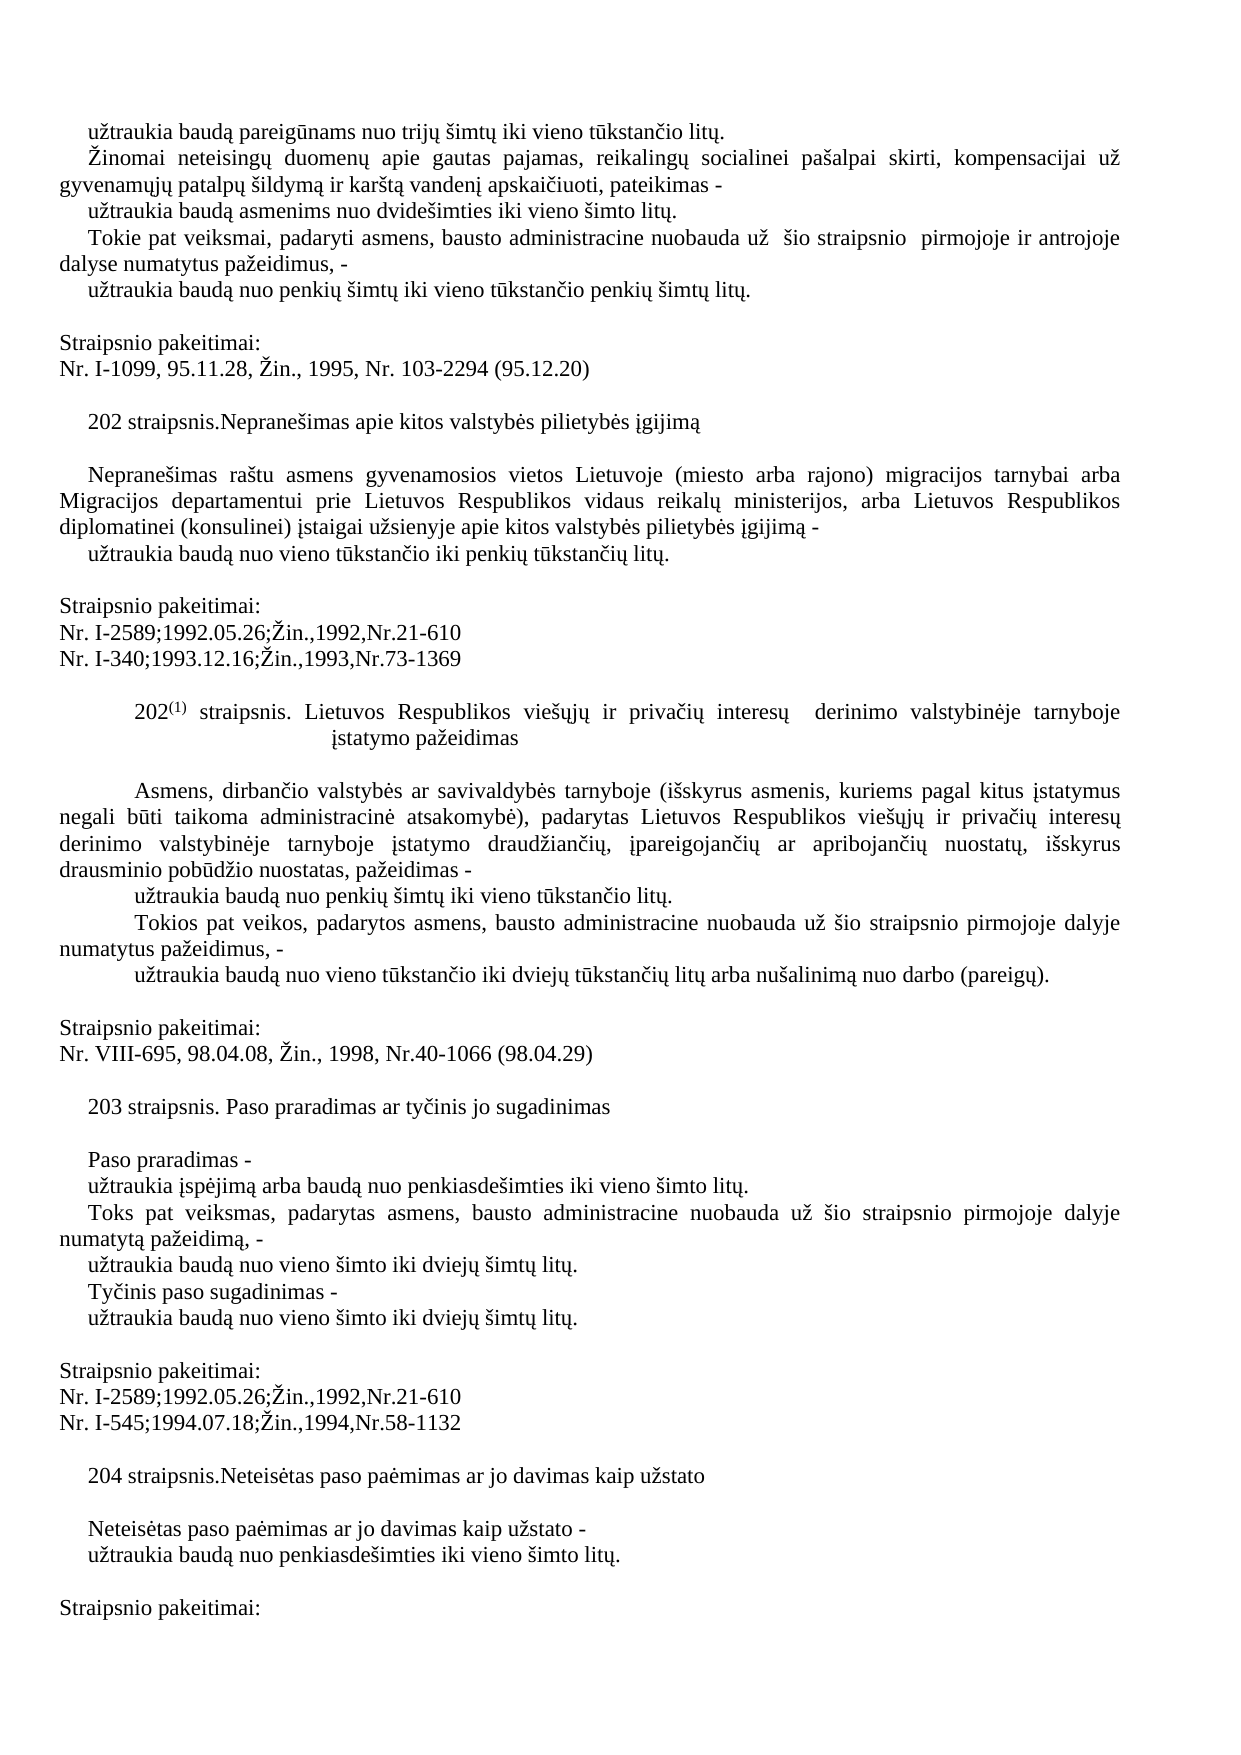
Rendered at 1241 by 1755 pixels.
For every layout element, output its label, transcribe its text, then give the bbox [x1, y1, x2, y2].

text užtraukia baudą pareigūnams nuo trijų šimtų iki vieno tūkstančio litų. [59, 118, 1122, 144]
text Tyčinis paso sugadinimas - [59, 1278, 1122, 1304]
text Nr. I-340;1993.12.16;Žin.,1993,Nr.73-1369 [59, 645, 1122, 672]
text 202(1) straipsnis. Lietuvos Respublikos viešųjų ir privačių interesų derinimo valstybinėje tarnyboje įstatymo pažeidimas [134, 698, 1122, 751]
text užtraukia baudą nuo penkių šimtų iki vieno tūkstančio litų. [59, 882, 1122, 909]
text Straipsnio pakeitimai: [59, 1014, 1122, 1041]
text Nr. I-2589;1992.05.26;Žin.,1992,Nr.21-610 [59, 1383, 1122, 1409]
text Tokios pat veikos, padarytos asmens, bausto administracine nuobauda už šio straipsnio pirmojoje dalyje numatytus pažeidimus, - [59, 909, 1122, 961]
text 203 straipsnis. Paso praradimas ar tyčinis jo sugadinimas [59, 1093, 1122, 1119]
text Straipsnio pakeitimai: [59, 329, 1122, 355]
text Straipsnio pakeitimai: [59, 1357, 1122, 1383]
text Asmens, dirbančio valstybės ar savivaldybės tarnyboje (išskyrus asmenis, kuriems pagal kitus įstatymus negali būti taikoma administracinė atsakomybė), padarytas Lietuvos Respublikos viešųjų ir privačių interesų derinimo valstybinėje tarnyboje įstatymo draudžiančių, įpareigojančių ar apribojančių nuostatų, išskyrus drausminio pobūdžio nuostatas, pažeidimas - [59, 777, 1122, 882]
text Nr. I-545;1994.07.18;Žin.,1994,Nr.58-1132 [59, 1409, 1122, 1436]
text Tokie pat veiksmai, padaryti asmens, bausto administracine nuobauda už šio straipsnio pirmojoje ir antrojoje dalyse numatytus pažeidimus, - [59, 223, 1122, 276]
text Nepranešimas raštu asmens gyvenamosios vietos Lietuvoje (miesto arba rajono) migracijos tarnybai arba Migracijos departamentui prie Lietuvos Respublikos vidaus reikalų ministerijos, arba Lietuvos Respublikos diplomatinei (konsulinei) įstaigai užsienyje apie kitos valstybės pilietybės įgijimą - [59, 461, 1122, 540]
text užtraukia baudą nuo vieno tūkstančio iki dviejų tūkstančių litų arba nušalinimą nuo darbo (pareigų). [59, 961, 1122, 988]
text 204 straipsnis.Neteisėtas paso paėmimas ar jo davimas kaip užstato [59, 1462, 1122, 1488]
text užtraukia baudą nuo vieno šimto iki dviejų šimtų litų. [59, 1251, 1122, 1278]
text Nr. I-1099, 95.11.28, Žin., 1995, Nr. 103-2294 (95.12.20) [59, 355, 1122, 382]
text užtraukia baudą nuo vieno tūkstančio iki penkių tūkstančių litų. [59, 540, 1122, 566]
text 202 straipsnis.Nepranešimas apie kitos valstybės pilietybės įgijimą [59, 408, 1122, 434]
text užtraukia baudą nuo vieno šimto iki dviejų šimtų litų. [59, 1304, 1122, 1330]
text užtraukia baudą asmenims nuo dvidešimties iki vieno šimto litų. [59, 197, 1122, 223]
text Straipsnio pakeitimai: [59, 592, 1122, 619]
text Žinomai neteisingų duomenų apie gautas pajamas, reikalingų socialinei pašalpai skirti, kompensacijai už gyvenamųjų patalpų šildymą ir karštą vandenį apskaičiuoti, pateikimas - [59, 144, 1122, 197]
text užtraukia įspėjimą arba baudą nuo penkiasdešimties iki vieno šimto litų. [59, 1172, 1122, 1199]
text Straipsnio pakeitimai: [59, 1594, 1122, 1620]
text Nr. VIII-695, 98.04.08, Žin., 1998, Nr.40-1066 (98.04.29) [59, 1041, 1122, 1067]
text Neteisėtas paso paėmimas ar jo davimas kaip užstato - [59, 1515, 1122, 1541]
text Paso praradimas - [59, 1146, 1122, 1172]
text užtraukia baudą nuo penkių šimtų iki vieno tūkstančio penkių šimtų litų. [59, 276, 1122, 303]
text užtraukia baudą nuo penkiasdešimties iki vieno šimto litų. [59, 1541, 1122, 1568]
text Toks pat veiksmas, padarytas asmens, bausto administracine nuobauda už šio straipsnio pirmojoje dalyje numatytą pažeidimą, - [59, 1199, 1122, 1251]
text Nr. I-2589;1992.05.26;Žin.,1992,Nr.21-610 [59, 619, 1122, 645]
